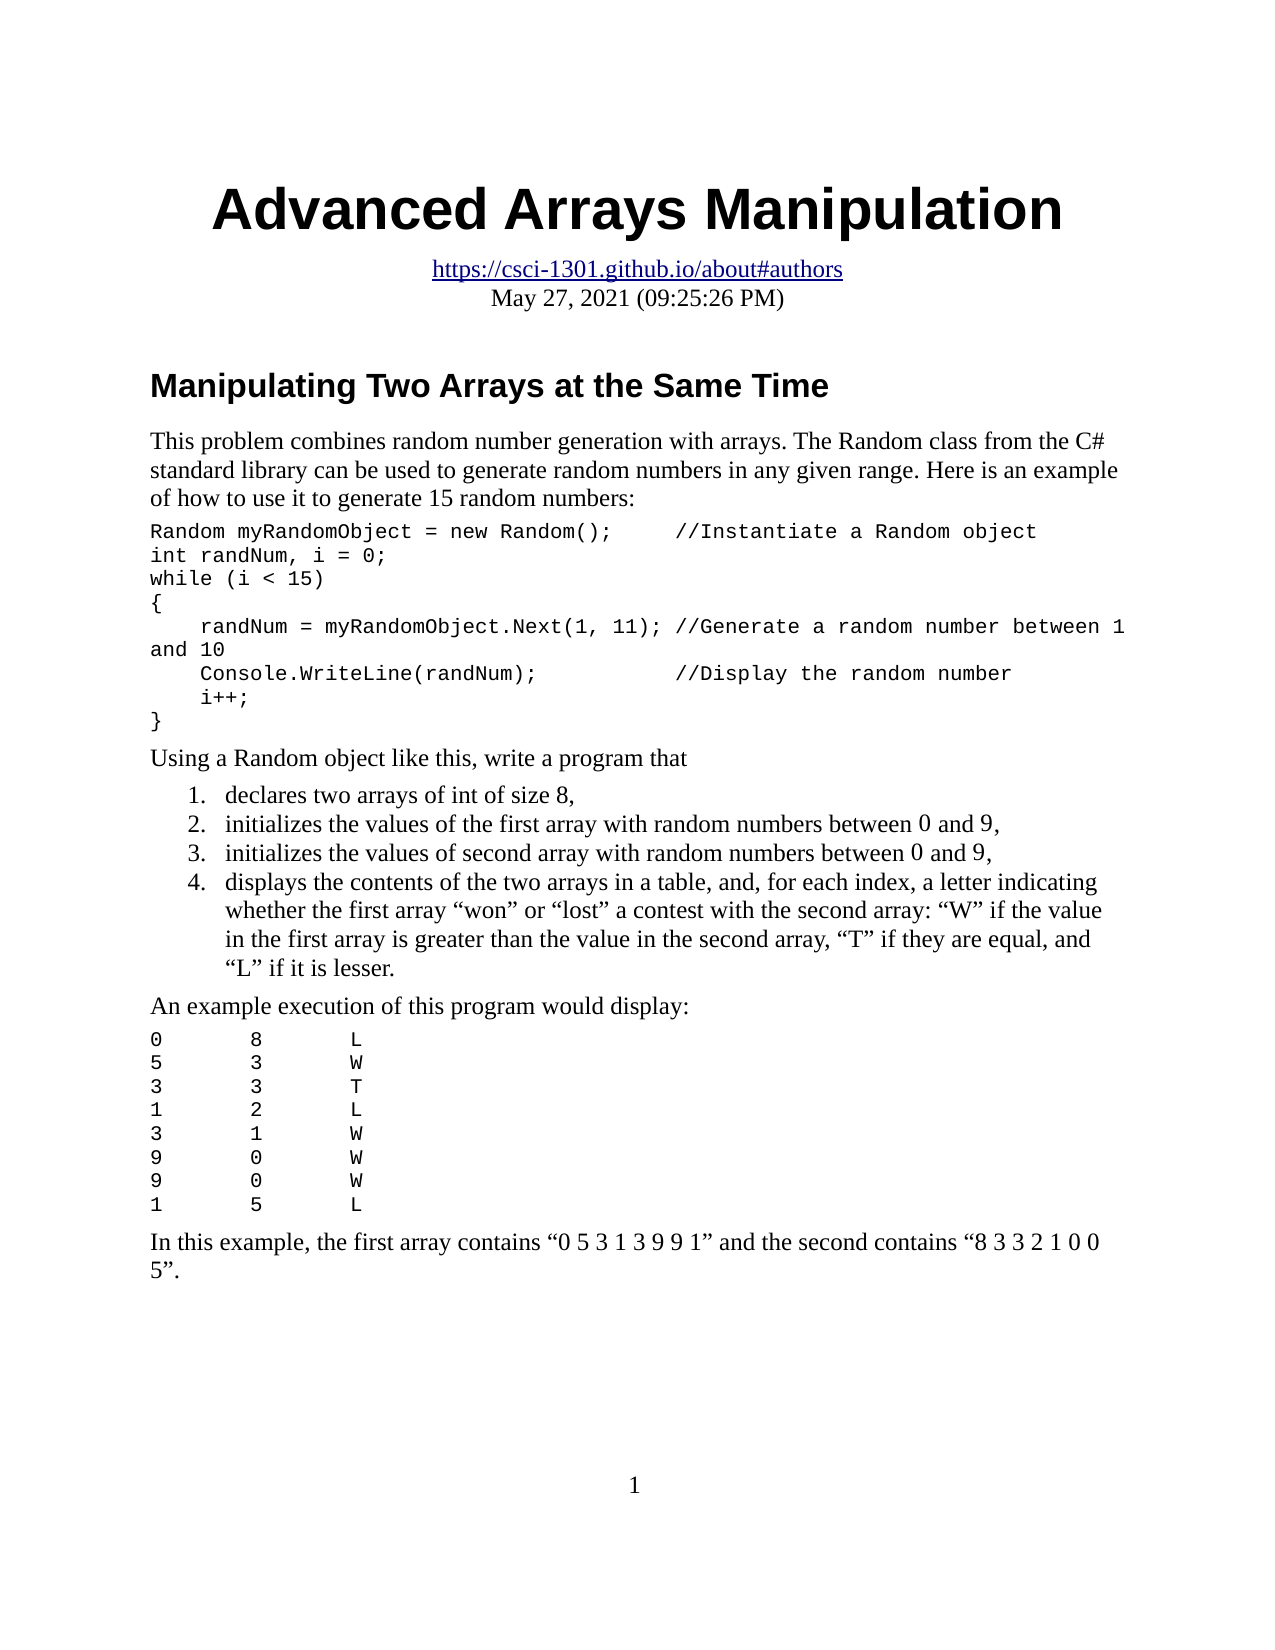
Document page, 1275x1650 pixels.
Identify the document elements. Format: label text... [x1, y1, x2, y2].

text 0 8 L [150, 1028, 1125, 1052]
list displays the contents of the two arrays in a table, and, for each index, a letter indicating whether the first array “won” or “lost” a contest with the second array: “W” if the value in the first array is greater than the value in the second array, “T” if they are equal, and “L” if it is lesser. [187, 867, 1125, 982]
text 9 0 W [150, 1170, 1125, 1194]
text Console.WriteLine(randNum); //Display the random number [150, 663, 1125, 687]
text while (i < 15) [150, 568, 1125, 592]
list initializes the values of second array with random numbers between and , [187, 838, 1125, 867]
list declares two arrays of int of size 8, [187, 781, 1125, 809]
text } [150, 710, 1125, 734]
text https://csci-1301.github.io/about#authors [150, 254, 1125, 283]
text 1 2 L [150, 1099, 1125, 1123]
text int randNum, i = 0; [150, 545, 1125, 568]
subtitle Manipulating Two Arrays at the Same Time [150, 366, 1125, 404]
text Using a Random object like this, write a program that [150, 743, 1125, 772]
text i++; [150, 687, 1125, 710]
text 3 3 T [150, 1076, 1125, 1099]
text 9 0 W [150, 1147, 1125, 1170]
text Random myRandomObject = new Random(); //Instantiate a Random object [150, 521, 1125, 545]
text randNum = myRandomObject.Next(1, 11); //Generate a random number between 1 and 10 [150, 616, 1125, 663]
title Advanced Arrays Manipulation [150, 175, 1125, 242]
text In this example, the first array contains “0 5 3 1 3 9 9 1” and the second contains “8 3 3 2 1 0 0 5”. [150, 1227, 1125, 1284]
text { [150, 592, 1125, 616]
list initializes the values of the first array with random numbers between and , [187, 809, 1125, 838]
text 3 1 W [150, 1123, 1125, 1147]
text This problem combines random number generation with arrays. The Random class from the C# standard library can be used to generate random numbers in any given range. Here is an example of how to use it to generate 15 random numbers: [150, 426, 1125, 512]
text May 27, 2021 (09:25:26 PM) [150, 283, 1125, 312]
text 1 5 L [150, 1194, 1125, 1218]
text An example execution of this program would display: [150, 991, 1125, 1019]
text 5 3 W [150, 1052, 1125, 1076]
